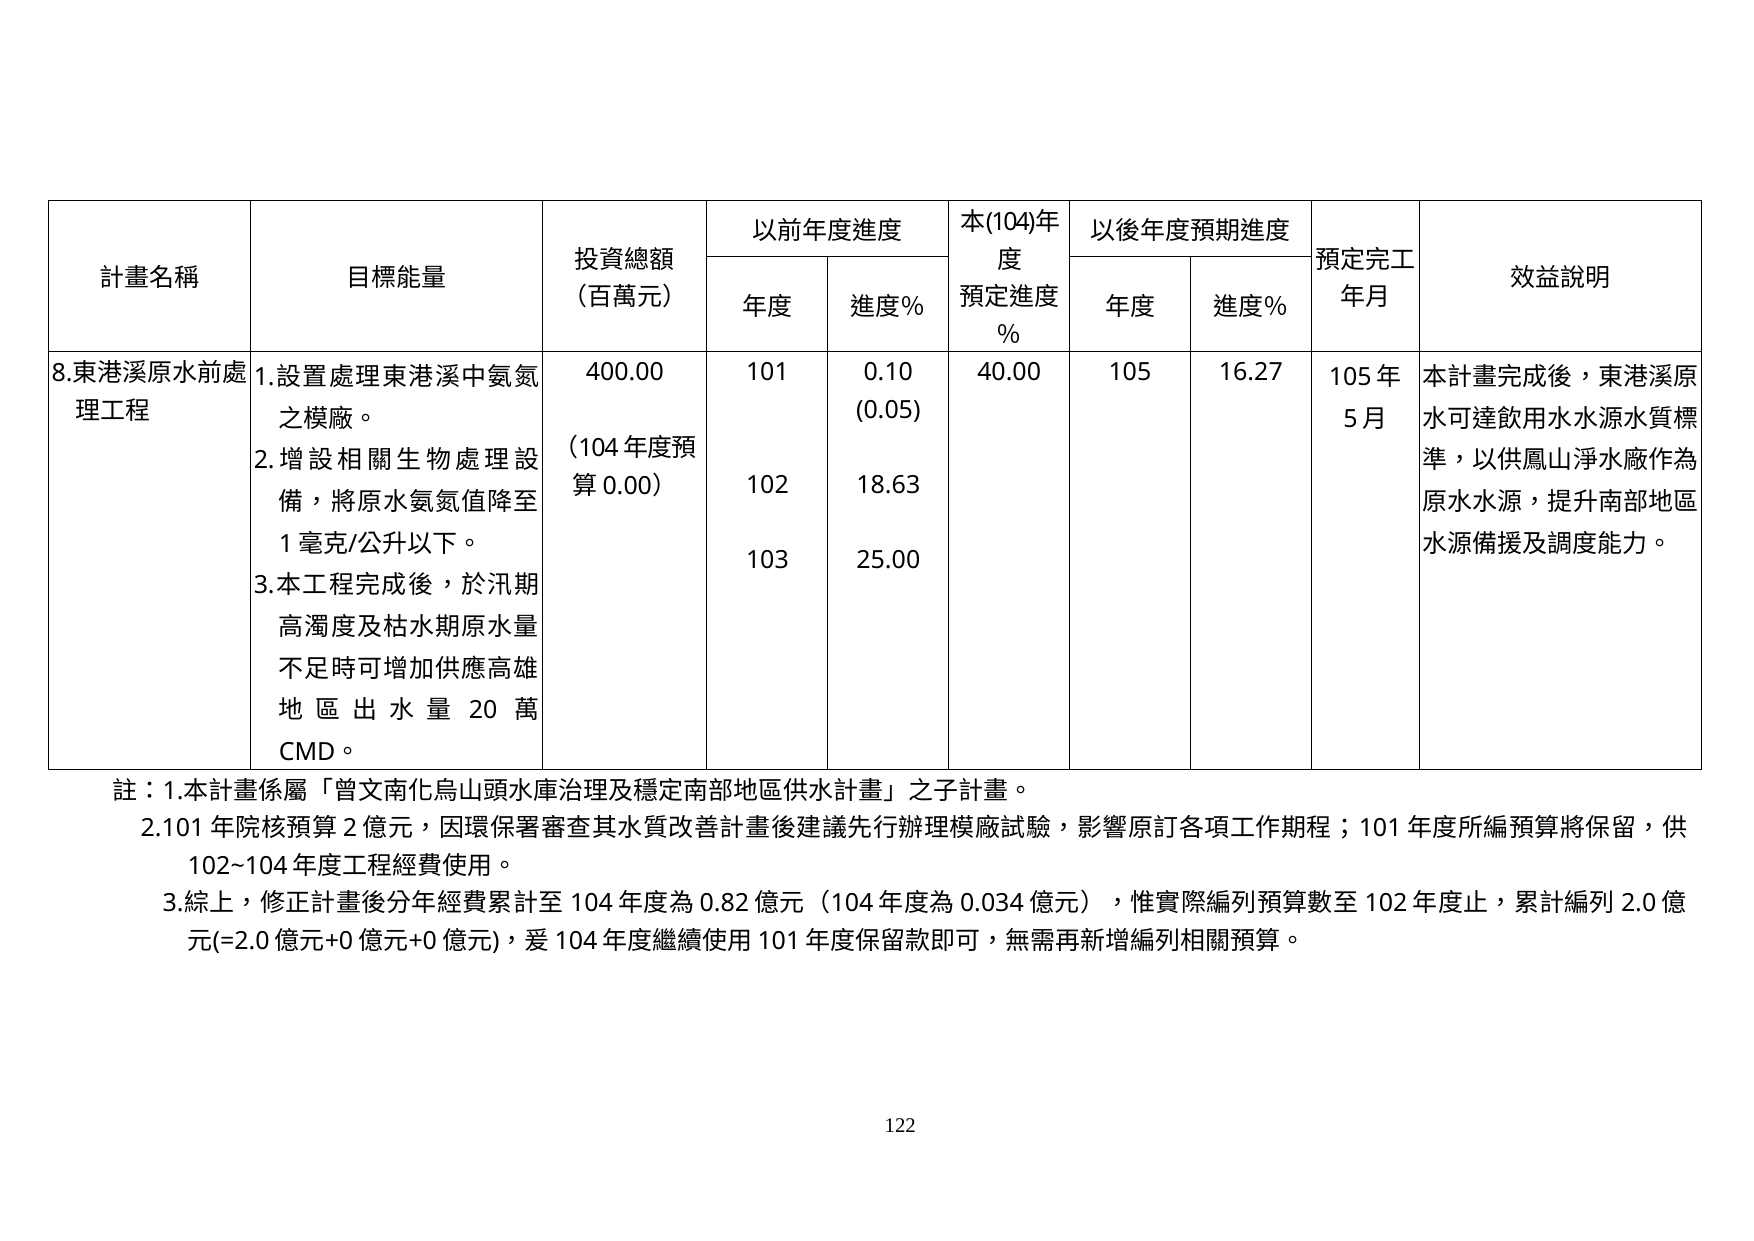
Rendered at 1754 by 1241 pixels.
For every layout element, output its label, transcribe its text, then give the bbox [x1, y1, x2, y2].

table_cell 40.00 [949, 352, 1069, 769]
table_header 以前年度進度 [707, 201, 948, 256]
table_header 本(104)年度 預定進度 ％ [949, 201, 1069, 351]
table_cell 105年 5月 [1312, 352, 1419, 769]
table_cell 年度 [707, 257, 827, 351]
table_cell 105 [1070, 352, 1190, 769]
table_cell 0.10 (0.05) 18.63 25.00 [828, 352, 948, 769]
table_cell 年度 [1070, 257, 1190, 351]
table_header 效益說明 [1420, 201, 1701, 351]
text 註：1.本計畫係屬「曾文南化烏山頭水庫治理及穩定南部地區供水計畫」之子計畫。 [112, 770, 1687, 807]
table_cell 8.東港溪原水前處理工程 [49, 352, 250, 769]
table_cell 16.27 [1191, 352, 1311, 769]
table_cell 1.設置處理東港溪中氨氮之模廠。 2.增設相關生物處理設備，將原水氨氮值降至1毫克/公升以下。 3.本工程完成後，於汛期高濁度及枯水期原水量不足時可增加供應高雄地區出水量20萬CMD。 [251, 352, 542, 769]
table_header 計畫名稱 [49, 201, 250, 351]
table_cell 400.00 （104年度預算0.00） [543, 352, 706, 769]
text 3.綜上，修正計畫後分年經費累計至104年度為0.82億元（104年度為0.034億元），惟實際編列預算數至102年度止，累計編列2.0億元(=2.0億元+0億元+0億元)，爰104年度繼續使用101年度保留款即可，無需再新增編列相關預算。 [162, 882, 1687, 957]
table_header 預定完工年月 [1312, 201, 1419, 351]
table_cell 進度％ [1191, 257, 1311, 351]
text 2.101年院核預算2億元，因環保署審查其水質改善計畫後建議先行辦理模廠試驗，影響原訂各項工作期程；101年度所編預算將保留，供102~104年度工程經費使用。 [112, 807, 1687, 882]
table_cell 進度％ [828, 257, 948, 351]
table_header 以後年度預期進度 [1070, 201, 1311, 256]
table_header 投資總額 （百萬元） [543, 201, 706, 351]
table_header 目標能量 [251, 201, 542, 351]
table_cell 101 102 103 [707, 352, 827, 769]
table_cell 本計畫完成後，東港溪原水可達飲用水水源水質標準，以供鳳山淨水廠作為原水水源，提升南部地區水源備援及調度能力。 [1420, 352, 1701, 769]
